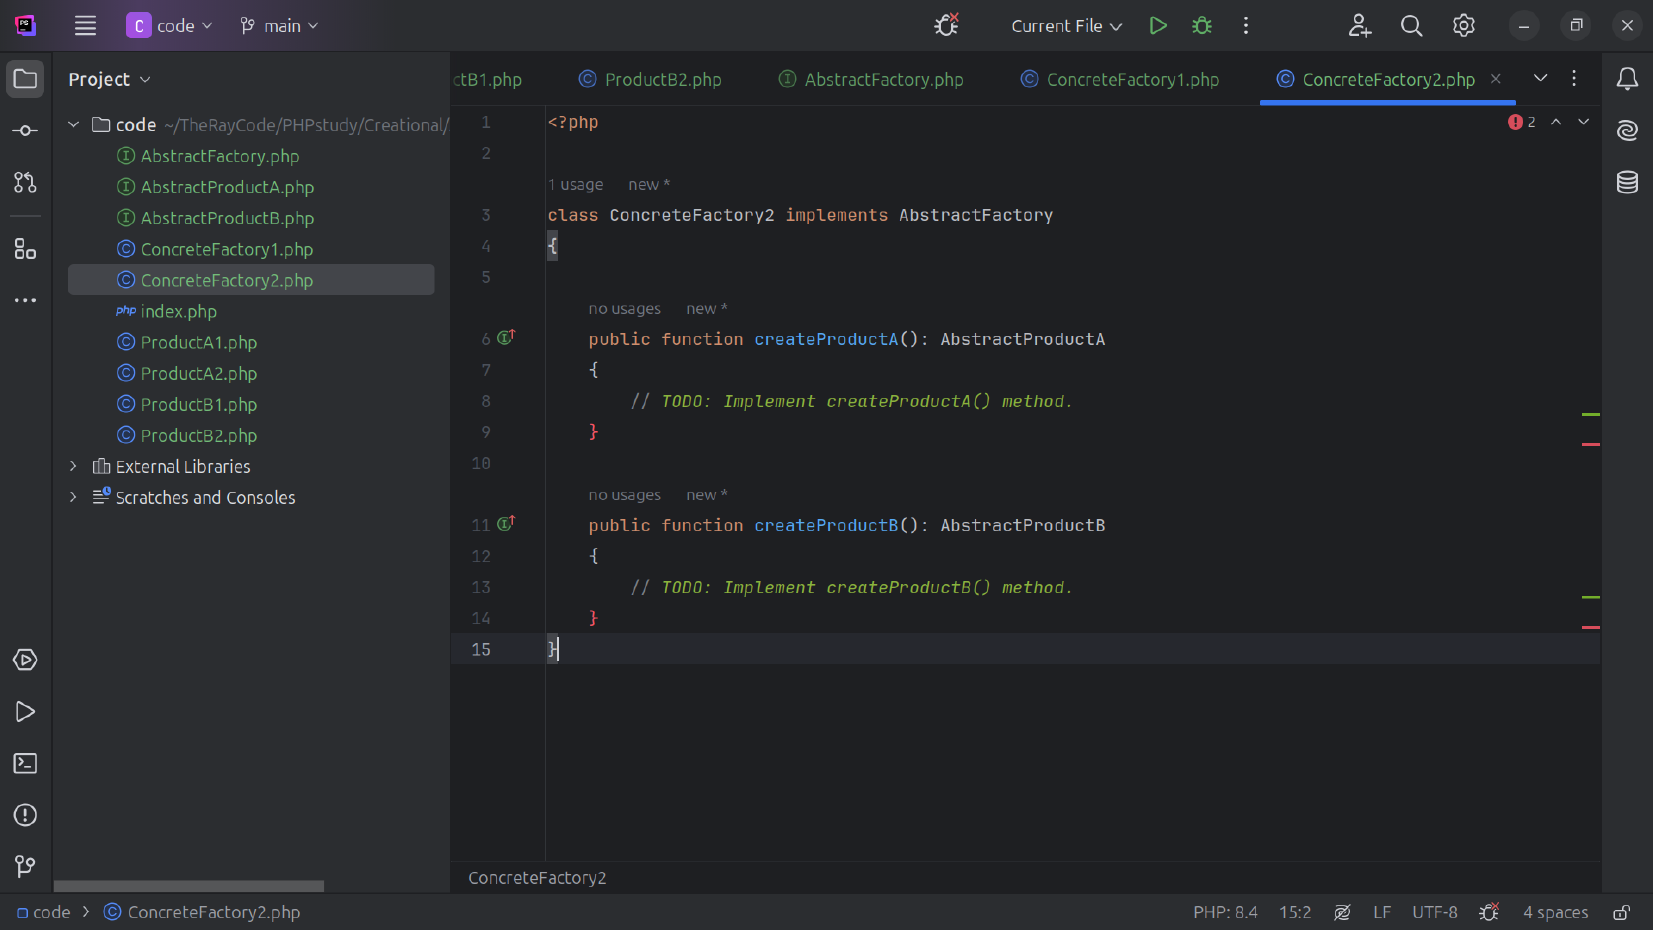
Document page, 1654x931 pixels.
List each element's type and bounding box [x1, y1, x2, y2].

picture [0, 0, 1653, 930]
text_box [15, 15, 31, 31]
